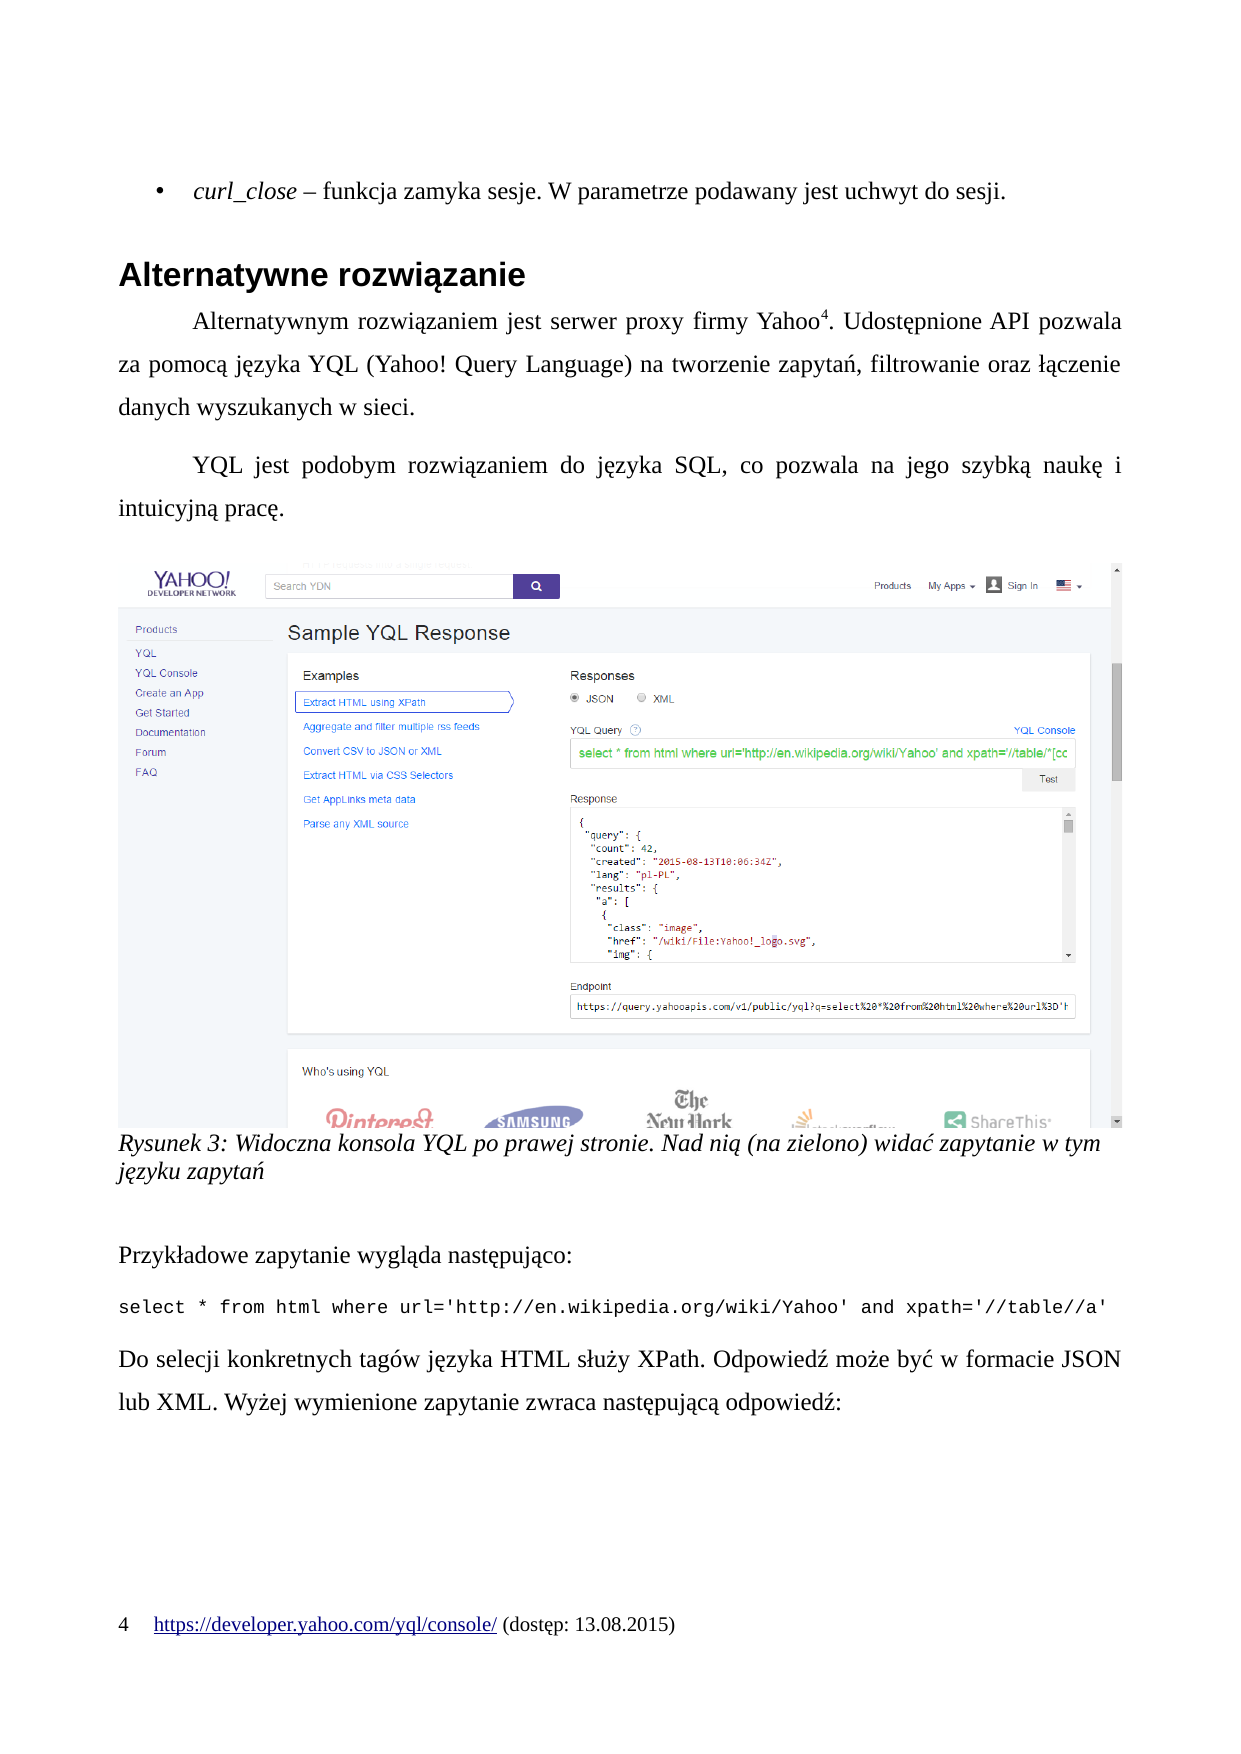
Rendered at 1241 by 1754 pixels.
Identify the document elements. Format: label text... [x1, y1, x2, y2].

text Przykładowe zapytanie wygląda następująco: [118, 1240, 1122, 1269]
list curl_close – funkcja zamyka sesje. W parametrze podawany jest uchwyt do sesji. [156, 176, 1122, 205]
text Alternatywnym rozwiązaniem jest serwer proxy firmy Yahoo. Udostępnione API pozwala za pomocą języka YQL (Yahoo! Query Language) na tworzenie zapytań, filtrowanie oraz łączenie danych wyszukanych w sieci. [118, 306, 1122, 421]
text YQL jest podobym rozwiązaniem do języka SQL, co pozwala na jego szybką naukę i intuicyjną pracę. [118, 450, 1122, 522]
text Rysunek 3: Widoczna konsola YQL po prawej stronie. Nad nią (na zielono) widać zapytanie w tym języku zapytań [118, 1128, 1122, 1185]
text https://developer.yahoo.com/yql/console/ (dostęp: 13.08.2015) [118, 1612, 1122, 1636]
text select * from html where url='http://en.wikipedia.org/wiki/Yahoo' and xpath='//table//a' [118, 1298, 1122, 1319]
picture [118, 563, 1123, 1128]
subtitle Alternatywne rozwiązanie [118, 255, 1122, 293]
text Do selecji konkretnych tagów języka HTML służy XPath. Odpowiedź może być w formacie JSON lub XML. Wyżej wymienione zapytanie zwraca następującą odpowiedź: [118, 1344, 1122, 1416]
